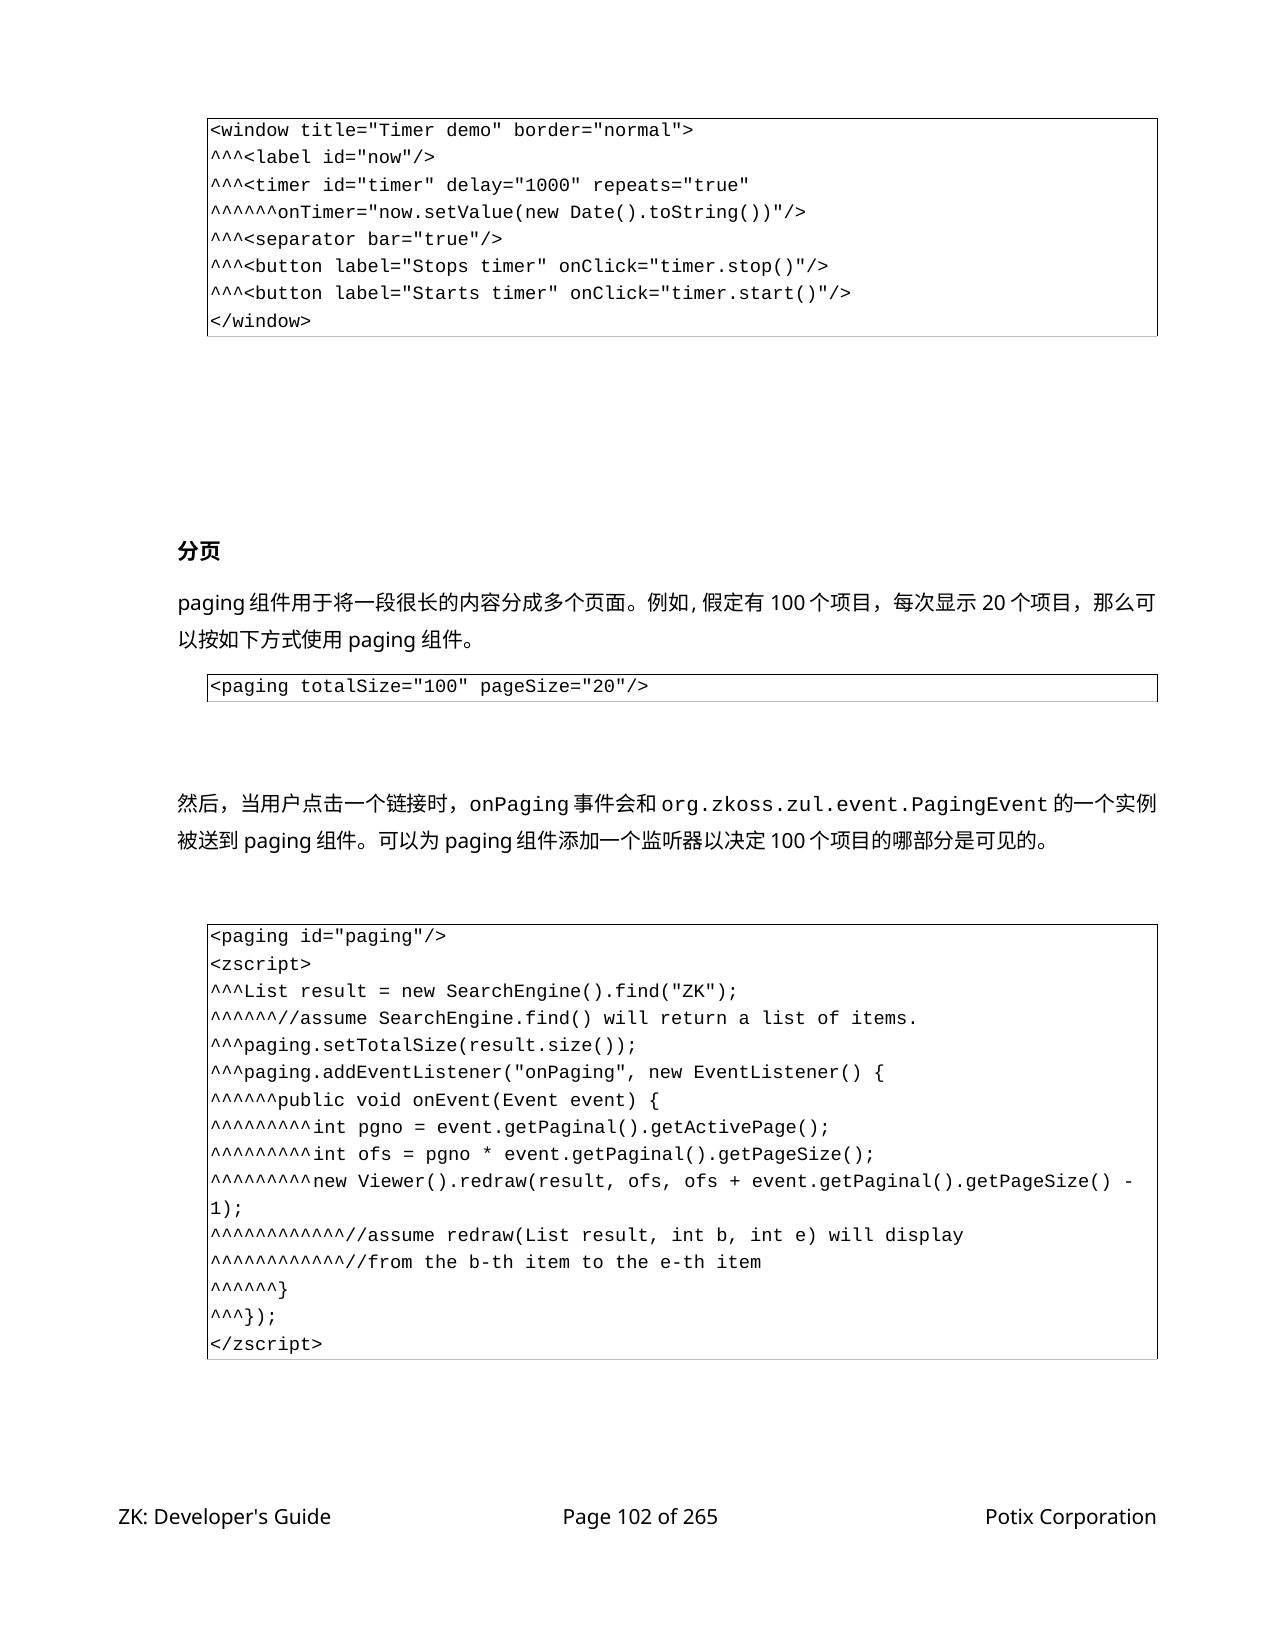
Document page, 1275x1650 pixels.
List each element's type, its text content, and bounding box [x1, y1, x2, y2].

text ^^^^^^^^^ int ofs = pgno * event.getPaginal().getPageSize(); [208, 1142, 1157, 1166]
text ^^^^^^^^^ new Viewer().redraw(result, ofs, ofs + event.getPaginal().getPageSize() - 1); [208, 1169, 1157, 1220]
text <paging totalSize="100" pageSize="20"/> [208, 675, 1157, 701]
text <paging id="paging"/> [208, 925, 1157, 949]
text paging组件用于将一段很长的内容分成多个页面。例如, 假定有100个项目，每次显示20个项目，那么可以按如下方式使用 paging 组件。 [177, 586, 1157, 654]
text ^^^^^^//assume SearchEngine.find() will return a list of items. [208, 1006, 1157, 1030]
text ^^^}); [208, 1304, 1157, 1329]
text ^^^<timer id="timer" delay="1000" repeats="true" [208, 172, 1157, 197]
text ^^^paging.addEventListener("onPaging", new EventListener() { [208, 1060, 1157, 1084]
text ^^^^^^onTimer="now.setValue(new Date().toString())"/> [208, 200, 1157, 224]
text <window title="Timer demo" border="normal"> [208, 119, 1157, 142]
text ^^^<label id="now"/> [208, 145, 1157, 169]
text ^^^^^^} [208, 1277, 1157, 1301]
text 然后，当用户点击一个链接时，onPaging事件会和org.zkoss.zul.event.PagingEvent的一个实例被送到paging组件。可以为paging组件添加一个监听器以决定100个项目的哪部分是可见的。 [177, 787, 1157, 855]
text ^^^^^^ ^^^^^^//from the b-th item to the e-th item [208, 1250, 1157, 1274]
text ^^^^^^public void onEvent(Event event) { [208, 1087, 1157, 1112]
text ^^^<button label="Stops timer" onClick="timer.stop()"/> [208, 254, 1157, 278]
text ^^^paging.setTotalSize(result.size()); [208, 1033, 1157, 1057]
text <zscript> [208, 952, 1157, 976]
text </window> [208, 308, 1157, 336]
text ^^^List result = new SearchEngine().find("ZK"); [208, 979, 1157, 1003]
subtitle 分页 [177, 534, 1157, 566]
text ^^^<button label="Starts timer" onClick="timer.start()"/> [208, 281, 1157, 306]
text ^^^^^^ ^^^^^^//assume redraw(List result, int b, int e) will display [208, 1223, 1157, 1247]
text ^^^^^^^^^ int pgno = event.getPaginal().getActivePage(); [208, 1115, 1157, 1139]
text </zscript> [208, 1332, 1157, 1359]
text ^^^<separator bar="true"/> [208, 227, 1157, 251]
